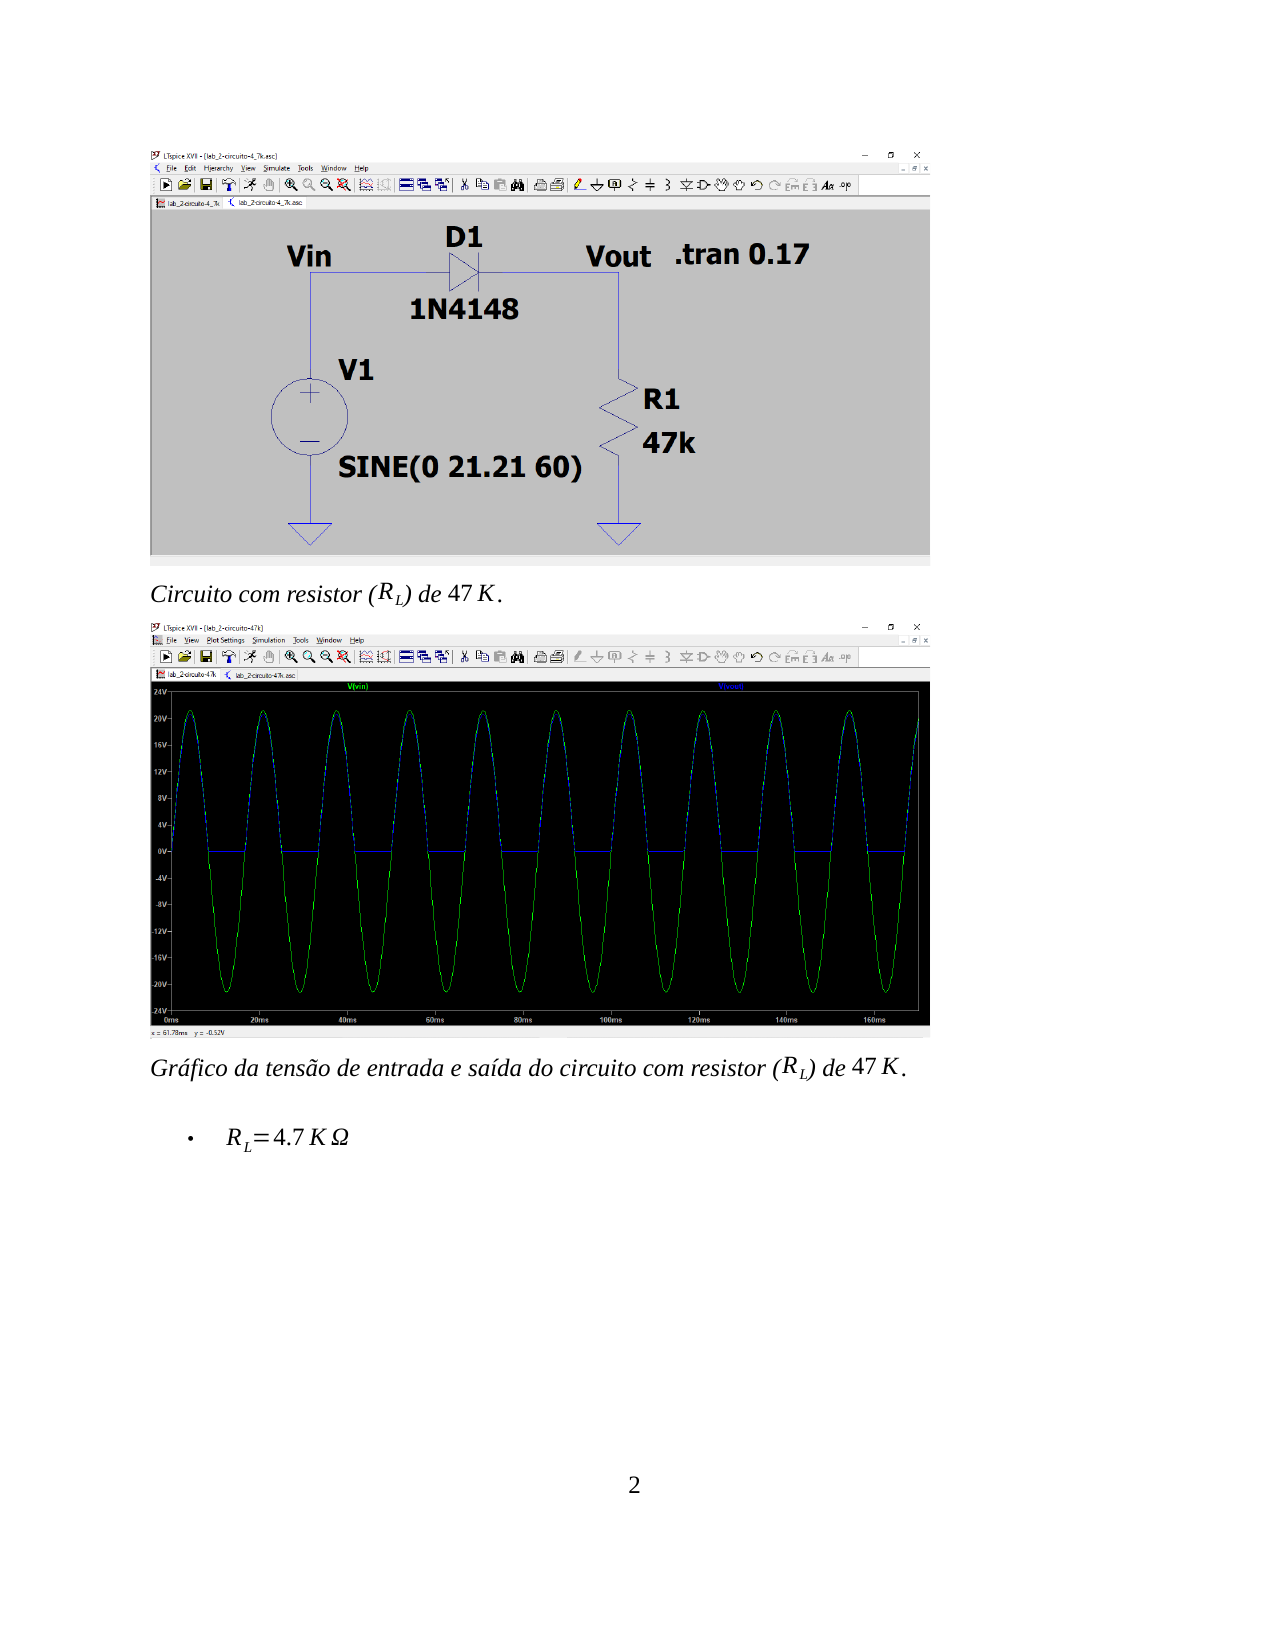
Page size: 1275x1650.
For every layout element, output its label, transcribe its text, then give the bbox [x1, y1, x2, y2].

text Circuito com resistor () de . [150, 578, 1125, 609]
text Gráfico da tensão de entrada e saída do circuito com resistor () de . [150, 1051, 1125, 1083]
picture [150, 621, 930, 1039]
picture [150, 150, 930, 566]
